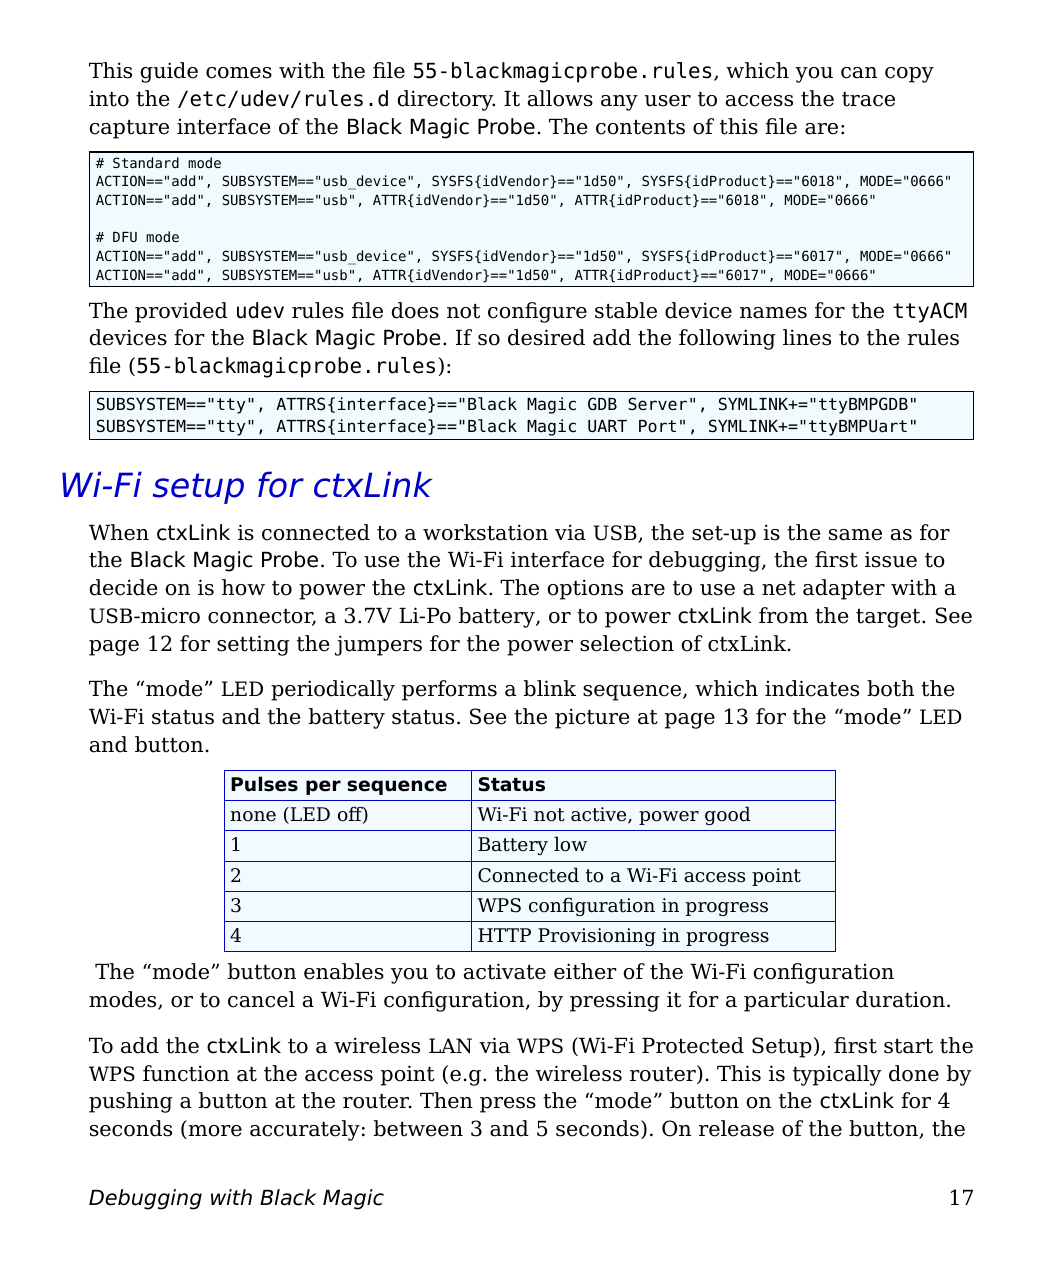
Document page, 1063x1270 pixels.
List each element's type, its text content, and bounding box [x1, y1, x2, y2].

text ACTION=="add", SUBSYSTEM=="usb_device", SYSFS{idVendor}=="1d50", SYSFS{idProduct}=="6018", MODE="0666" [90, 170, 973, 189]
table_header Pulses per sequence [225, 771, 471, 800]
table_cell HTTP Provisioning in progress [472, 922, 835, 951]
text ACTION=="add", SUBSYSTEM=="usb", ATTR{idVendor}=="1d50", ATTR{idProduct}=="6017", MODE="0666" [90, 263, 973, 286]
text ACTION=="add", SUBSYSTEM=="usb", ATTR{idVendor}=="1d50", ATTR{idProduct}=="6018", MODE="0666" [90, 189, 973, 207]
text The provided udev rules file does not configure stable device names for the ttyACM devices for the Black Magic Probe. If so desired add the following lines to the rules file (55-blackmagicprobe.rules): [88, 299, 974, 378]
table_cell 4 [225, 922, 471, 951]
text ACTION=="add", SUBSYSTEM=="usb_device", SYSFS{idVendor}=="1d50", SYSFS{idProduct}=="6017", MODE="0666" [90, 244, 973, 263]
text SUBSYSTEM=="tty", ATTRS{interface}=="Black Magic UART Port", SYMLINK+="ttyBMPUart" [90, 413, 973, 439]
text When ctxLink is connected to a workstation via USB, the set-up is the same as for the Black Magic Probe. To use the Wi-Fi interface for debugging, the first issue to decide on is how to power the ctxLink. The options are to use a net adapter with a USB-micro connector, a 3.7V Li-Po battery, or to power ctxLink from the target. See page 11 for setting the jumpers for the power selection of ctxLink. [88, 521, 974, 656]
subtitle Wi-Fi setup for ctxLink [59, 467, 974, 506]
text The “mode” LED periodically performs a blink sequence, which indicates both the Wi-Fi status and the battery status. See the picture at page 12 for the “mode” LED and button. [88, 677, 974, 757]
table_cell none (LED off) [225, 801, 471, 830]
table_cell 3 [225, 892, 471, 921]
table_cell 1 [225, 831, 471, 861]
text # DFU mode [90, 226, 973, 244]
text The “mode” button enables you to activate either of the Wi-Fi configuration modes, or to cancel a Wi-Fi configuration, by pressing it for a particular duration. [88, 960, 974, 1012]
text To add the ctxLink to a wireless LAN via WPS (Wi-Fi Protected Setup), first start the WPS function at the access point (e.g. the wireless router). This is typically done by pushing a button at the router. Then press the “mode” button on the ctxLink for 4 seconds (more accurately: between 3 and 5 seconds). On release of the button, the [88, 1034, 974, 1141]
table_cell Connected to a Wi-Fi access point [472, 862, 835, 891]
text This guide comes with the file 55-blackmagicprobe.rules, which you can copy into the /etc/udev/rules.d directory. It allows any user to access the trace capture interface of the Black Magic Probe. The contents of this file are: [88, 59, 974, 139]
table_cell Wi-Fi not active, power good [472, 801, 835, 830]
table_cell Battery low [472, 831, 835, 861]
table_cell WPS configuration in progress [472, 892, 835, 921]
table_header Status [472, 771, 835, 800]
text # Standard mode [90, 153, 973, 170]
text SUBSYSTEM=="tty", ATTRS{interface}=="Black Magic GDB Server", SYMLINK+="ttyBMPGDB" [90, 392, 973, 413]
table_cell 2 [225, 862, 471, 891]
